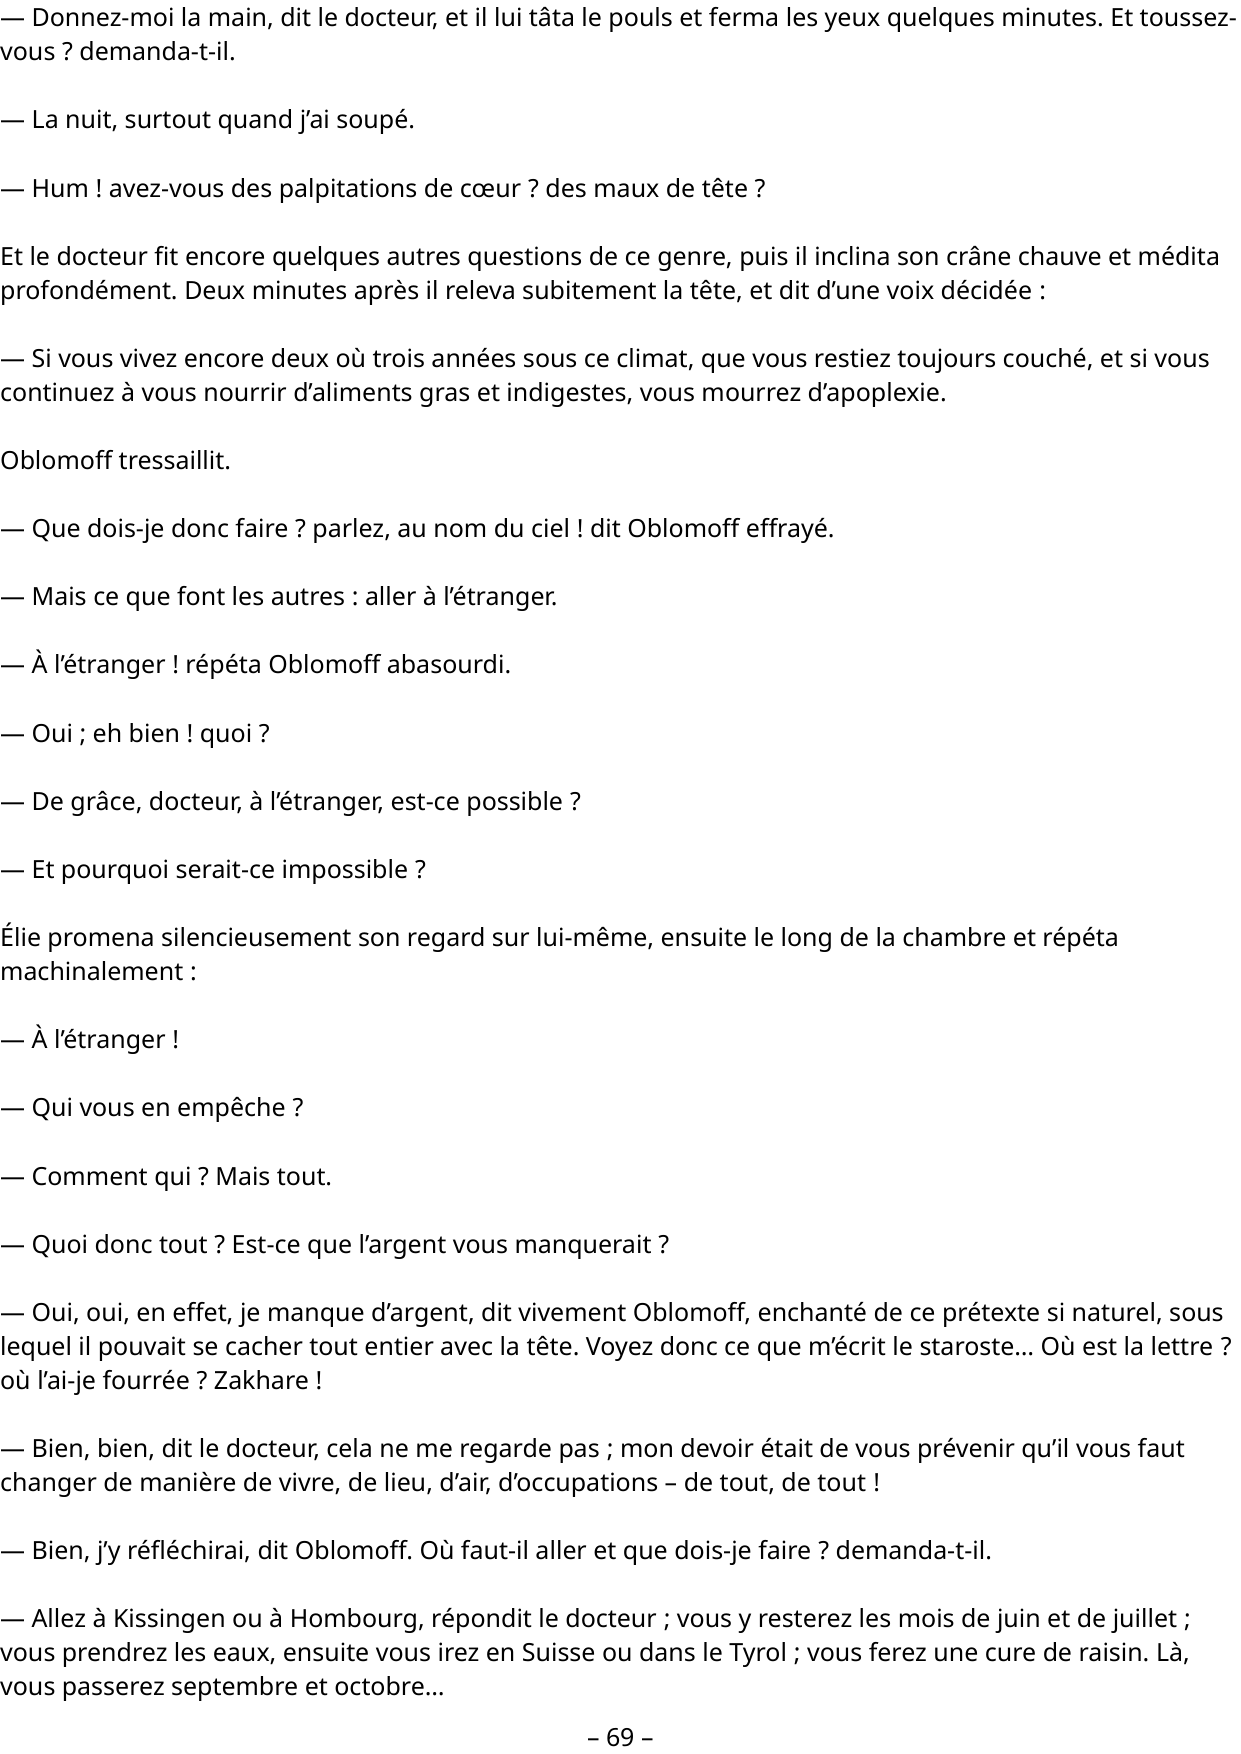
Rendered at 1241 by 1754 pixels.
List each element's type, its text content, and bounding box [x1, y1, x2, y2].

text — De grâce, docteur, à l’étranger, est-ce possible ? [0, 783, 1240, 817]
text — Oui, oui, en effet, je manque d’argent, dit vivement Oblomoff, enchanté de ce prétexte si naturel, sous lequel il pouvait se cacher tout entier avec la tête. Voyez donc ce que m’écrit le staroste… Où est la lettre ? où l’ai-je fourrée ? Zakhare ! [0, 1294, 1240, 1397]
text Élie promena silencieusement son regard sur lui-même, ensuite le long de la chambre et répéta machinalement : [0, 920, 1240, 988]
text — À l’étranger ! répéta Oblomoff abasourdi. [0, 647, 1240, 681]
text — Comment qui ? Mais tout. [0, 1158, 1240, 1192]
text — Que dois-je donc faire ? parlez, au nom du ciel ! dit Oblomoff effrayé. [0, 511, 1240, 545]
text — Bien, j’y réfléchirai, dit Oblomoff. Où faut-il aller et que dois-je faire ? demanda-t-il. [0, 1533, 1240, 1567]
text — À l’étranger ! [0, 1022, 1240, 1056]
text — Donnez-moi la main, dit le docteur, et il lui tâta le pouls et ferma les yeux quelques minutes. Et toussez-vous ? demanda-t-il. [0, 0, 1240, 68]
text Oblomoff tressaillit. [0, 443, 1240, 477]
text — Qui vous en empêche ? [0, 1090, 1240, 1124]
text — La nuit, surtout quand j’ai soupé. [0, 102, 1240, 136]
text Et le docteur fit encore quelques autres questions de ce genre, puis il inclina son crâne chauve et médita profondément. Deux minutes après il releva subitement la tête, et dit d’une voix décidée : [0, 238, 1240, 307]
text — Et pourquoi serait-ce impossible ? [0, 852, 1240, 886]
text — Oui ; eh bien ! quoi ? [0, 715, 1240, 749]
text — Allez à Kissingen ou à Hombourg, répondit le docteur ; vous y resterez les mois de juin et de juillet ; vous prendrez les eaux, ensuite vous irez en Suisse ou dans le Tyrol ; vous ferez une cure de raisin. Là, vous passerez septembre et octobre… [0, 1601, 1240, 1703]
text — Bien, bien, dit le docteur, cela ne me regarde pas ; mon devoir était de vous prévenir qu’il vous faut changer de manière de vivre, de lieu, d’air, d’occupations – de tout, de tout ! [0, 1431, 1240, 1499]
text — Si vous vivez encore deux où trois années sous ce climat, que vous restiez toujours couché, et si vous continuez à vous nourrir d’aliments gras et indigestes, vous mourrez d’apoplexie. [0, 341, 1240, 409]
text — Mais ce que font les autres : aller à l’étranger. [0, 579, 1240, 613]
text — Quoi donc tout ? Est-ce que l’argent vous manquerait ? [0, 1226, 1240, 1260]
text — Hum ! avez-vous des palpitations de cœur ? des maux de tête ? [0, 170, 1240, 204]
